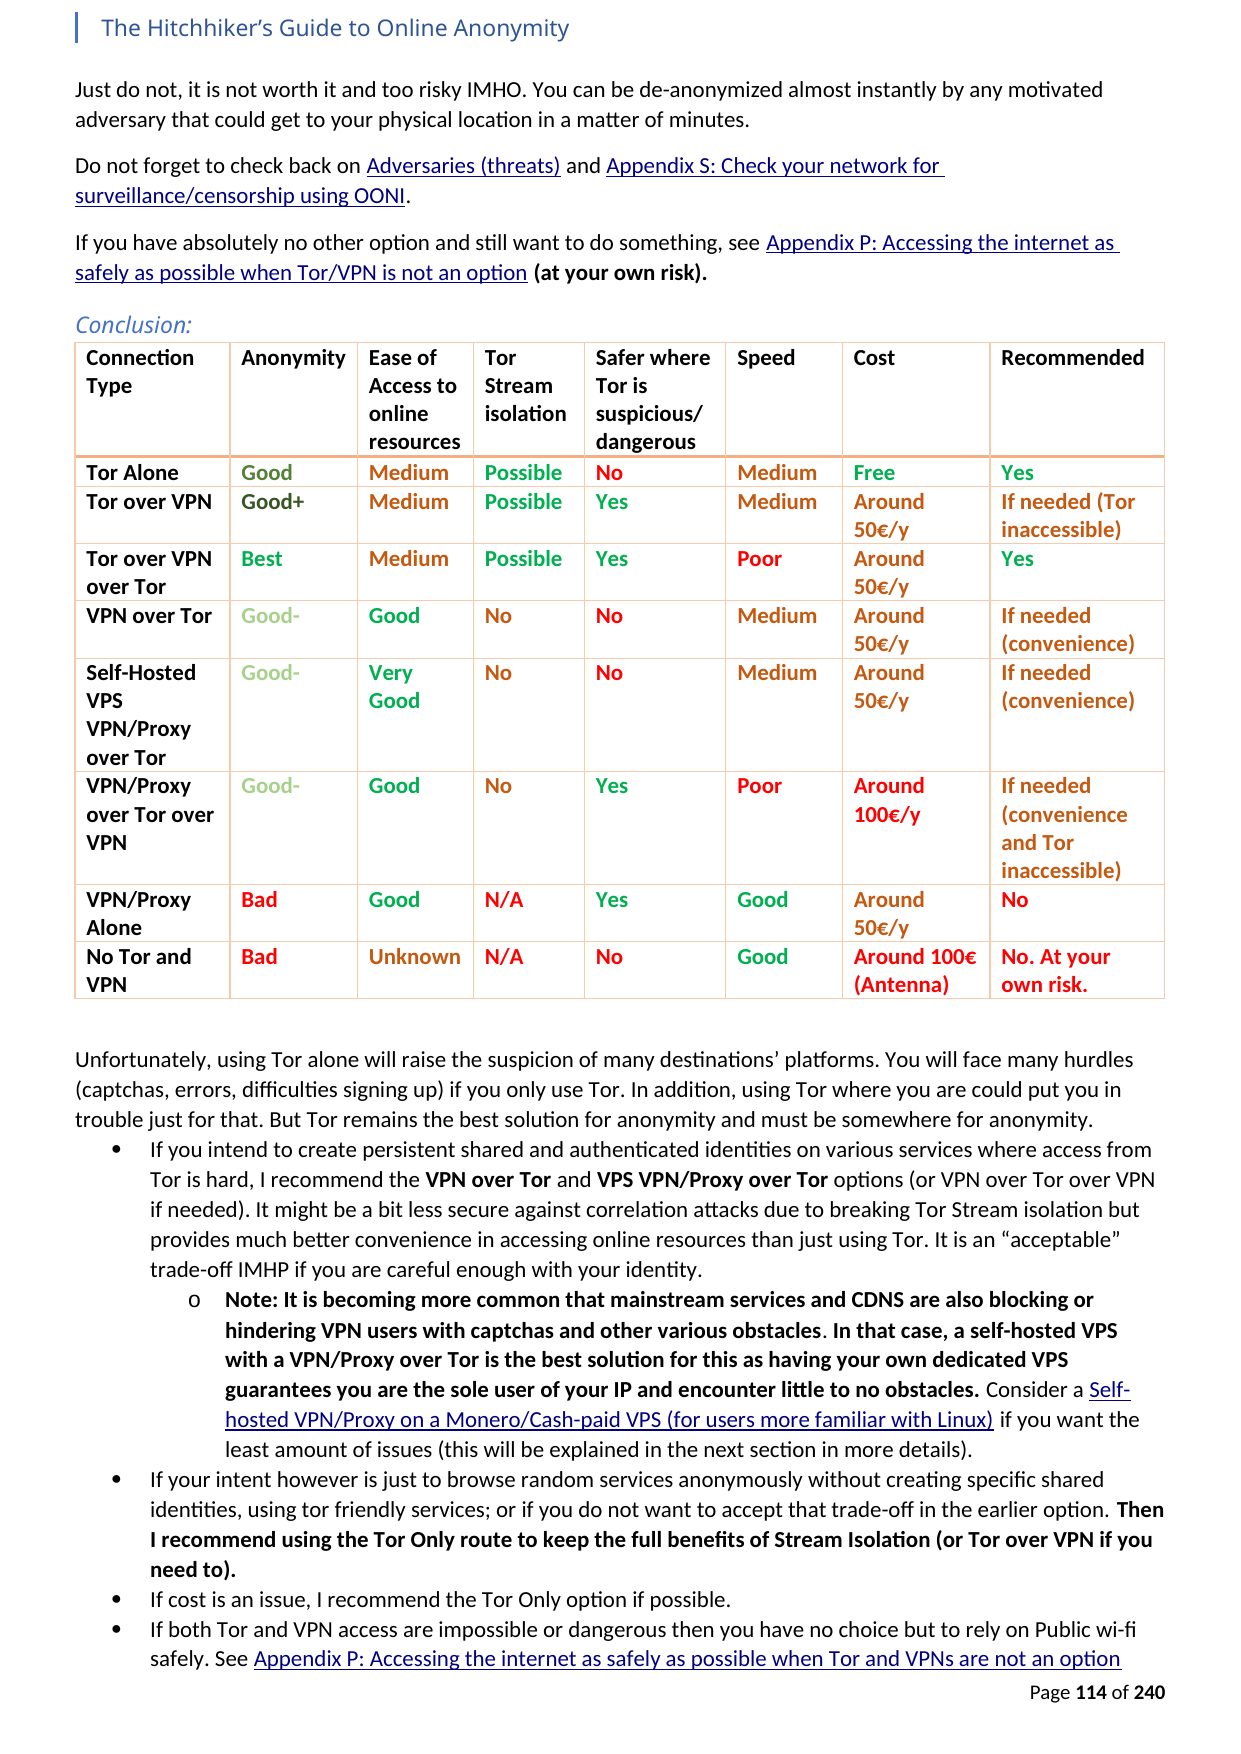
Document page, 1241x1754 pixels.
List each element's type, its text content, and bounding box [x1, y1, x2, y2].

table_cell No. At your own risk. [991, 942, 1164, 998]
table_cell If needed (convenience) [991, 659, 1164, 771]
text Do not forget to check back on Adversaries (threats) and Appendix S: Check your network for surveillance/censorship using OONI. [75, 151, 1165, 209]
table_cell Bad [231, 942, 357, 998]
table_header Recommended [991, 343, 1164, 455]
table_cell Yes [585, 772, 725, 884]
table_cell VPN/Proxy Alone [76, 885, 229, 941]
table_cell Possible [474, 544, 584, 600]
table_cell Around 50€/y [843, 487, 989, 543]
table_cell No [474, 659, 584, 771]
table_cell No [991, 885, 1164, 941]
table_cell Medium [358, 544, 473, 600]
table_cell Free [843, 458, 989, 486]
table_header Tor Stream isolation [474, 343, 584, 455]
table_cell Good [358, 601, 473, 657]
list If cost is an issue, I recommend the Tor Only option if possible. [112, 1585, 1165, 1613]
table_cell Medium [726, 601, 842, 657]
table_cell Medium [358, 487, 473, 543]
table_cell Yes [991, 544, 1164, 600]
table_cell Good- [231, 601, 357, 657]
list If your intent however is just to browse random services anonymously without creating specific shared identities, using tor friendly services; or if you do not want to accept that trade-off in the earlier option. Then I recommend using the Tor Only route to keep the full benefits of Stream Isolation (or Tor over VPN if you need to). [112, 1465, 1165, 1583]
table_cell If needed (Tor inaccessible) [991, 487, 1164, 543]
list If you intend to create persistent shared and authenticated identities on various services where access from Tor is hard, I recommend the VPN over Tor and VPS VPN/Proxy over Tor options (or VPN over Tor over VPN if needed). It might be a bit less secure against correlation attacks due to breaking Tor Stream isolation but provides much better convenience in accessing online resources than just using Tor. It is an “acceptable” trade-off IMHP if you are careful enough with your identity. [112, 1135, 1165, 1283]
table_cell Medium [358, 458, 473, 486]
table_cell No [474, 601, 584, 657]
table_header Anonymity [231, 343, 357, 455]
text Just do not, it is not worth it and too risky IMHO. You can be de-anonymized almost instantly by any motivated adversary that could get to your physical location in a matter of minutes. [75, 75, 1165, 133]
table_cell Around 50€/y [843, 544, 989, 600]
table_cell No [585, 942, 725, 998]
table_cell Poor [726, 772, 842, 884]
table_cell Yes [585, 544, 725, 600]
table_cell Possible [474, 458, 584, 486]
table_cell Good- [231, 772, 357, 884]
table_cell Around 100€/y [843, 772, 989, 884]
table_header Cost [843, 343, 989, 455]
table_cell Around 50€/y [843, 659, 989, 771]
table_cell Yes [991, 458, 1164, 486]
table_header Safer where Tor is suspicious/dangerous [585, 343, 725, 455]
table_cell Around 100€ (Antenna) [843, 942, 989, 998]
table_cell Medium [726, 487, 842, 543]
table_header Connection Type [76, 343, 229, 455]
table_cell No [585, 659, 725, 771]
table_cell Self-Hosted VPS VPN/Proxy over Tor [76, 659, 229, 771]
table_cell Good [726, 942, 842, 998]
table_cell Around 50€/y [843, 601, 989, 657]
table_cell VPN over Tor [76, 601, 229, 657]
table_header Ease of Access to online resources [358, 343, 473, 455]
table_cell No [474, 772, 584, 884]
table_cell Medium [726, 659, 842, 771]
table_cell If needed (convenience and Tor inaccessible) [991, 772, 1164, 884]
table_cell No [585, 601, 725, 657]
text Unfortunately, using Tor alone will raise the suspicion of many destinations’ platforms. You will face many hurdles (captchas, errors, difficulties signing up) if you only use Tor. In addition, using Tor where you are could put you in trouble just for that. But Tor remains the best solution for anonymity and must be somewhere for anonymity. [75, 1046, 1165, 1133]
table_cell VPN/Proxy over Tor over VPN [76, 772, 229, 884]
table_cell Possible [474, 487, 584, 543]
table_cell If needed (convenience) [991, 601, 1164, 657]
table_cell N/A [474, 885, 584, 941]
table_cell Best [231, 544, 357, 600]
table_cell Good [726, 885, 842, 941]
table_cell Good [358, 885, 473, 941]
text If you have absolutely no other option and still want to do something, see Appendix P: Accessing the internet as safely as possible when Tor/VPN is not an option (at your own risk). [75, 228, 1165, 286]
table_cell Poor [726, 544, 842, 600]
table_cell Good- [231, 659, 357, 771]
table_cell No Tor and VPN [76, 942, 229, 998]
table_cell No [585, 458, 725, 486]
table_cell Very Good [358, 659, 473, 771]
table_cell Tor Alone [76, 458, 229, 486]
table_cell Medium [726, 458, 842, 486]
table_cell Yes [585, 885, 725, 941]
subtitle Conclusion: [75, 308, 1165, 340]
table_cell Good+ [231, 487, 357, 543]
table_header Speed [726, 343, 842, 455]
table_cell Around 50€/y [843, 885, 989, 941]
list If both Tor and VPN access are impossible or dangerous then you have no choice but to rely on Public wi-fi safely. See Appendix P: Accessing the internet as safely as possible when Tor and VPNs are not an option [112, 1615, 1165, 1673]
table_cell Tor over VPN [76, 487, 229, 543]
table_cell Good [358, 772, 473, 884]
table_cell N/A [474, 942, 584, 998]
table_cell Tor over VPN over Tor [76, 544, 229, 600]
table_cell Bad [231, 885, 357, 941]
table_cell Unknown [358, 942, 473, 998]
list Note: It is becoming more common that mainstream services and CDNS are also blocking or hindering VPN users with captchas and other various obstacles. In that case, a self-hosted VPS with a VPN/Proxy over Tor is the best solution for this as having your own dedicated VPS guarantees you are the sole user of your IP and encounter little to no obstacles. Consider a Self-hosted VPN/Proxy on a Monero/Cash-paid VPS (for users more familiar with Linux) if you want the least amount of issues (this will be explained in the next section in more details). [187, 1285, 1165, 1463]
table_cell Good [231, 458, 357, 486]
table_cell Yes [585, 487, 725, 543]
